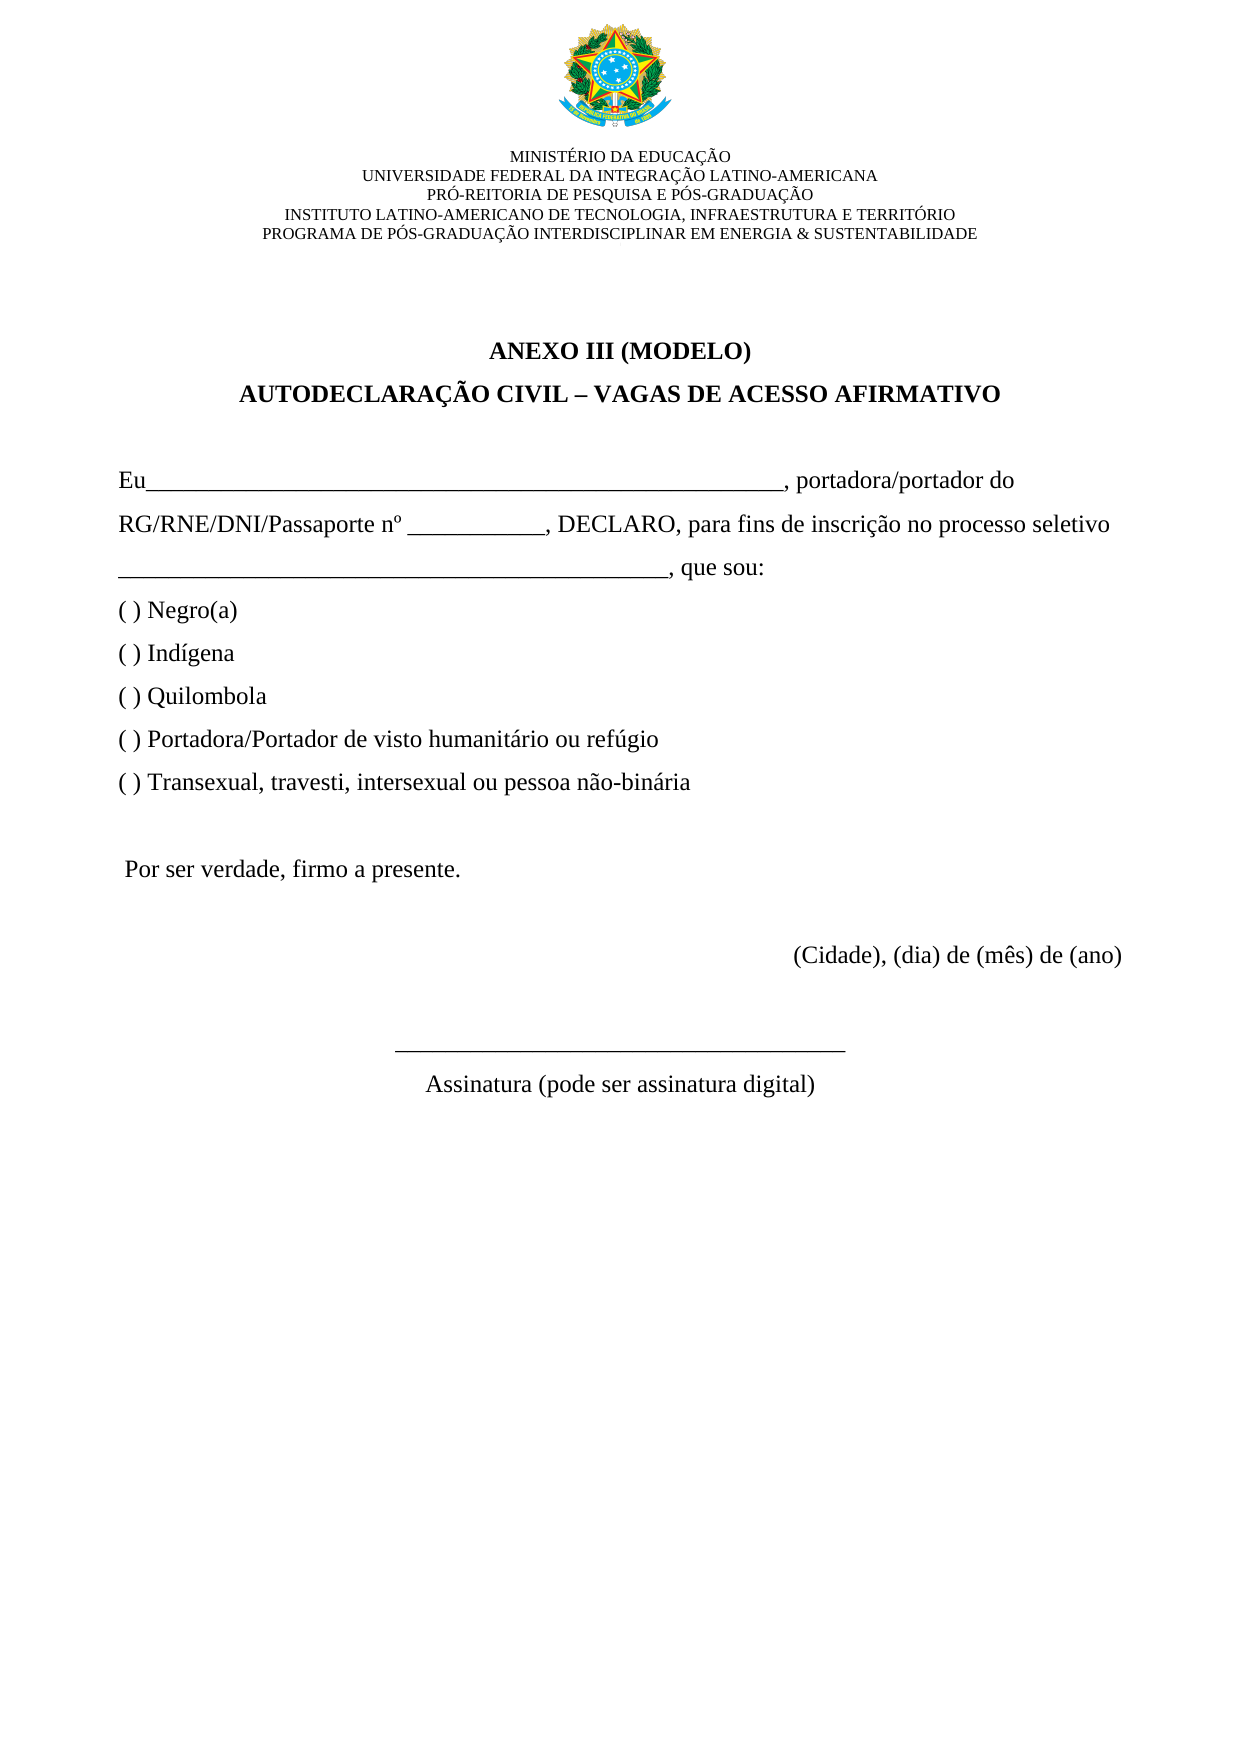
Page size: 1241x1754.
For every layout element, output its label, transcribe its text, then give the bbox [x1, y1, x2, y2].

text Assinatura (pode ser assinatura digital) [118, 1069, 1122, 1098]
text Por ser verdade, firmo a presente. [118, 854, 1122, 882]
picture [643, 113, 651, 119]
text ( ) Indígena [118, 638, 1122, 667]
text ( ) Negro(a) [118, 595, 1122, 624]
text AUTODECLARAÇÃO CIVIL – VAGAS DE ACESSO AFIRMATIVO [118, 379, 1122, 408]
picture [638, 106, 651, 114]
text ANEXO III (MODELO) [118, 336, 1122, 365]
text ( ) Transexual, travesti, intersexual ou pessoa não-binária [118, 767, 1122, 796]
text ____________________________________ [118, 1026, 1122, 1055]
text Eu___________________________________________________, portadora/portador do RG/RNE/DNI/Passaporte nº ___________, DECLARO, para fins de inscrição no processo seletivo ____________________________________________, que sou: [118, 466, 1122, 581]
picture [558, 24, 672, 127]
text ( ) Quilombola [118, 681, 1122, 710]
text (Cidade), (dia) de (mês) de (ano) [118, 940, 1122, 969]
text ( ) Portadora/Portador de visto humanitário ou refúgio [118, 724, 1122, 753]
